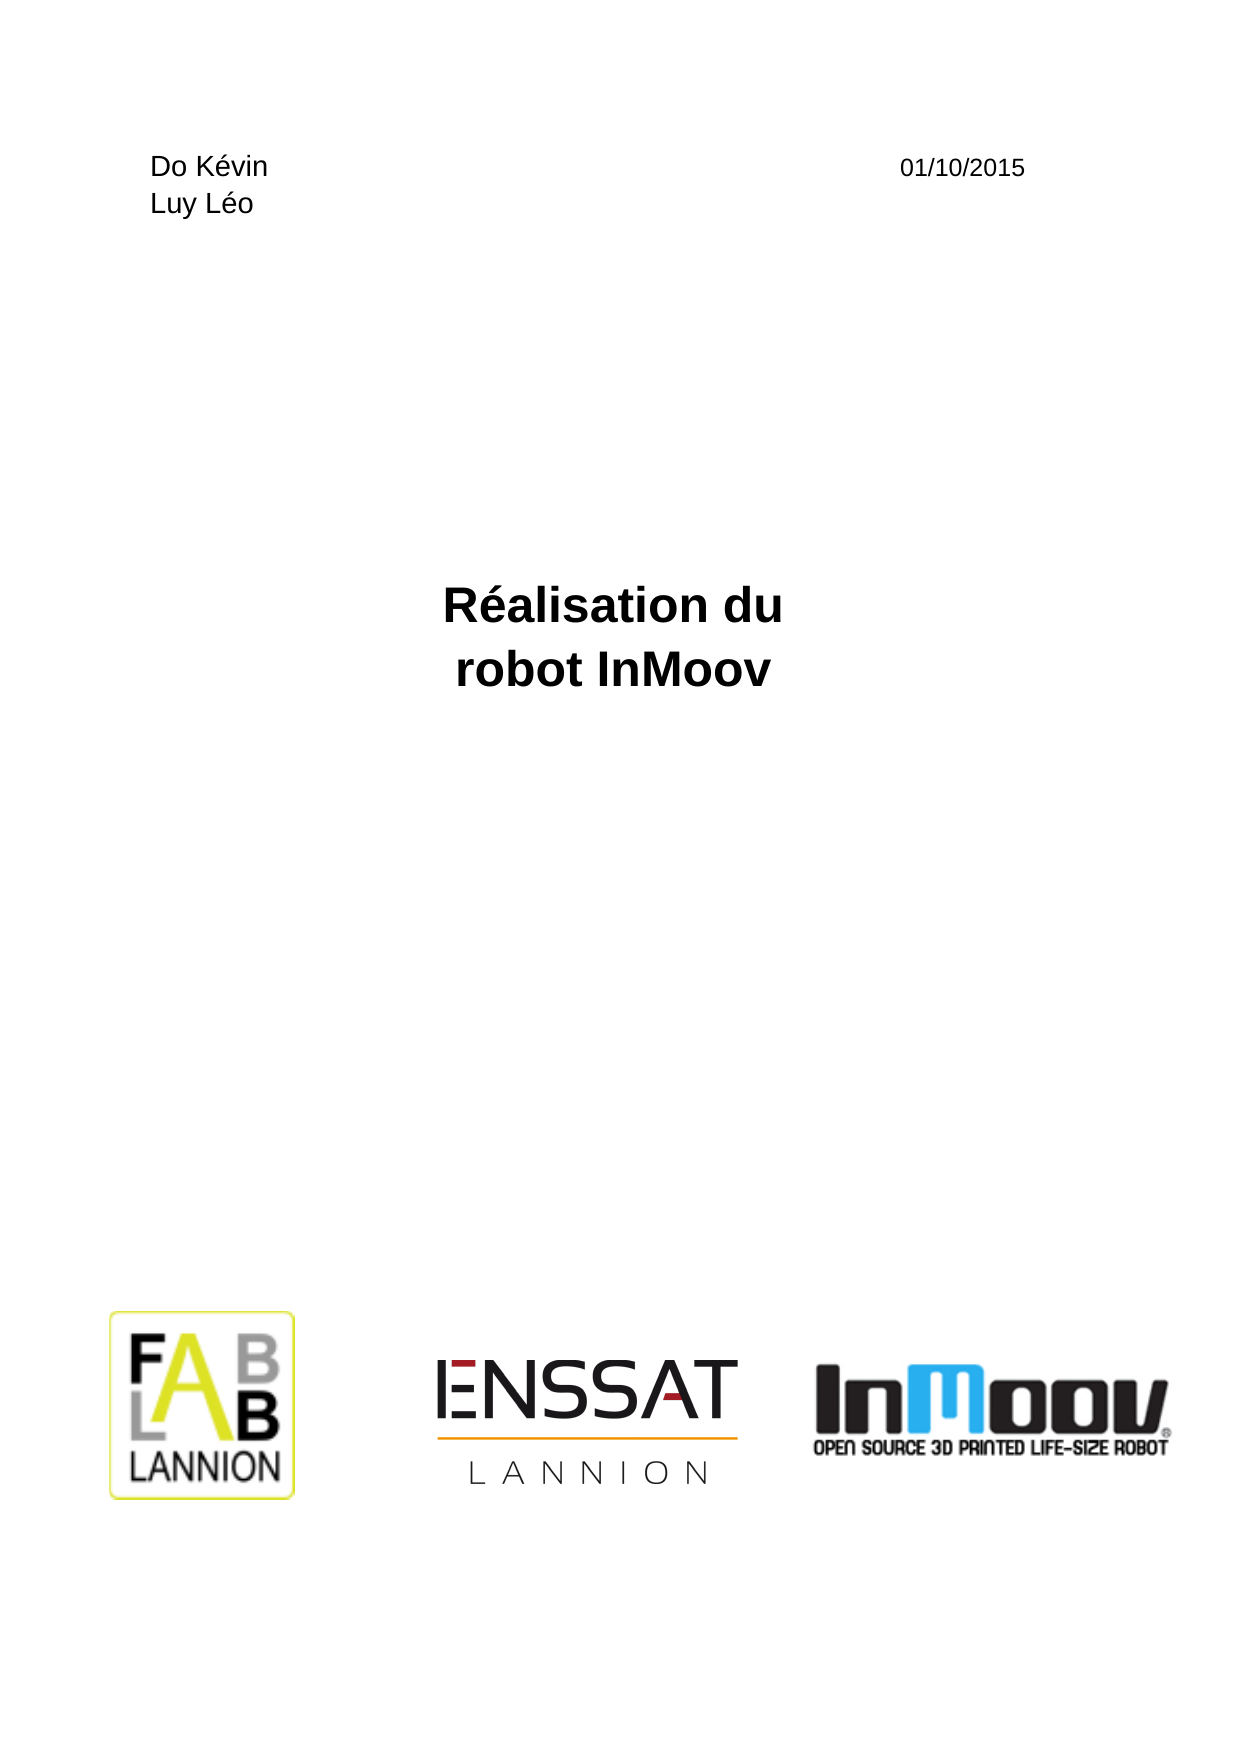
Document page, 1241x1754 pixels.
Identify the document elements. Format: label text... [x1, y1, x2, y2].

text robot InMoov [150, 641, 1091, 697]
picture [109, 1311, 295, 1500]
picture [437, 1360, 738, 1484]
picture [804, 1330, 1194, 1478]
text Do Kévin 01/10/2015 [150, 150, 1091, 183]
text Réalisation du [150, 577, 1091, 633]
text Luy Léo [150, 187, 1091, 220]
